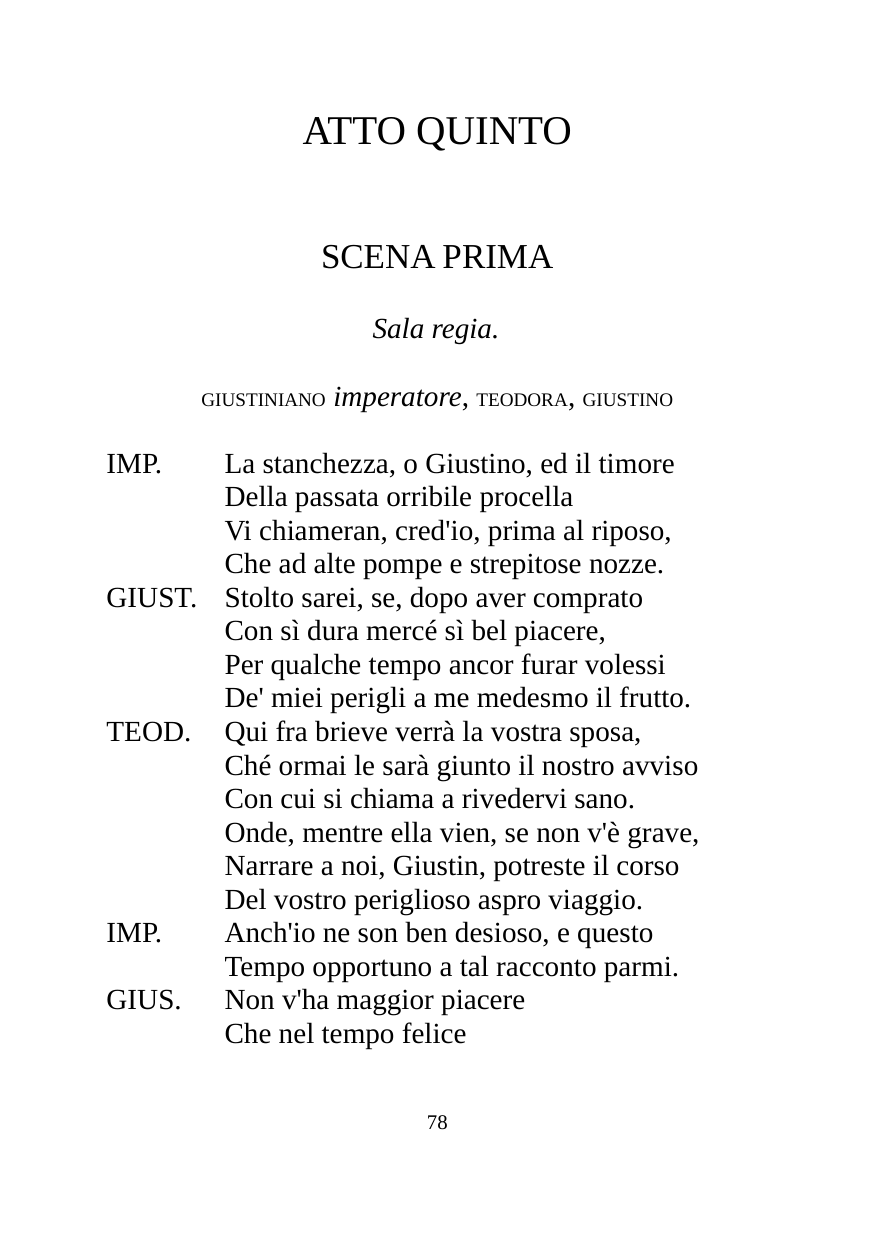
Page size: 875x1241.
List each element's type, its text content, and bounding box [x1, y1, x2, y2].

text IMP. Anch'io ne son ben desioso, e questo [106, 915, 768, 949]
text De' miei perigli a me medesmo il frutto. [224, 681, 768, 714]
text Della passata orribile procella [224, 479, 768, 513]
text Che ad alte pompe e strepitose nozze. [224, 546, 768, 580]
text Che nel tempo felice [224, 1016, 768, 1049]
subtitle ATTO QUINTO [106, 106, 768, 153]
text Per qualche tempo ancor furar volessi [224, 647, 768, 681]
text Ché ormai le sarà giunto il nostro avviso [224, 748, 768, 781]
text GIUST. Stolto sarei, se, dopo aver comprato [106, 580, 768, 613]
text Con cui si chiama a rivedervi sano. [224, 781, 768, 815]
text TEOD. Qui fra brieve verrà la vostra sposa, [106, 714, 768, 748]
text Vi chiameran, cred'io, prima al riposo, [224, 513, 768, 546]
text Sala regia. [106, 312, 768, 345]
text GIUS. Non v'ha maggior piacere [106, 982, 768, 1016]
subtitle SCENA PRIMA [106, 236, 768, 276]
text IMP. La stanchezza, o Giustino, ed il timore [106, 446, 768, 479]
text Con sì dura mercé sì bel piacere, [224, 613, 768, 647]
text Narrare a noi, Giustin, potreste il corso [224, 848, 768, 882]
text giustiniano imperatore, teodora, giustino [106, 379, 768, 412]
text Del vostro periglioso aspro viaggio. [224, 882, 768, 915]
text Onde, mentre ella vien, se non v'è grave, [224, 815, 768, 848]
text Tempo opportuno a tal racconto parmi. [106, 949, 768, 982]
